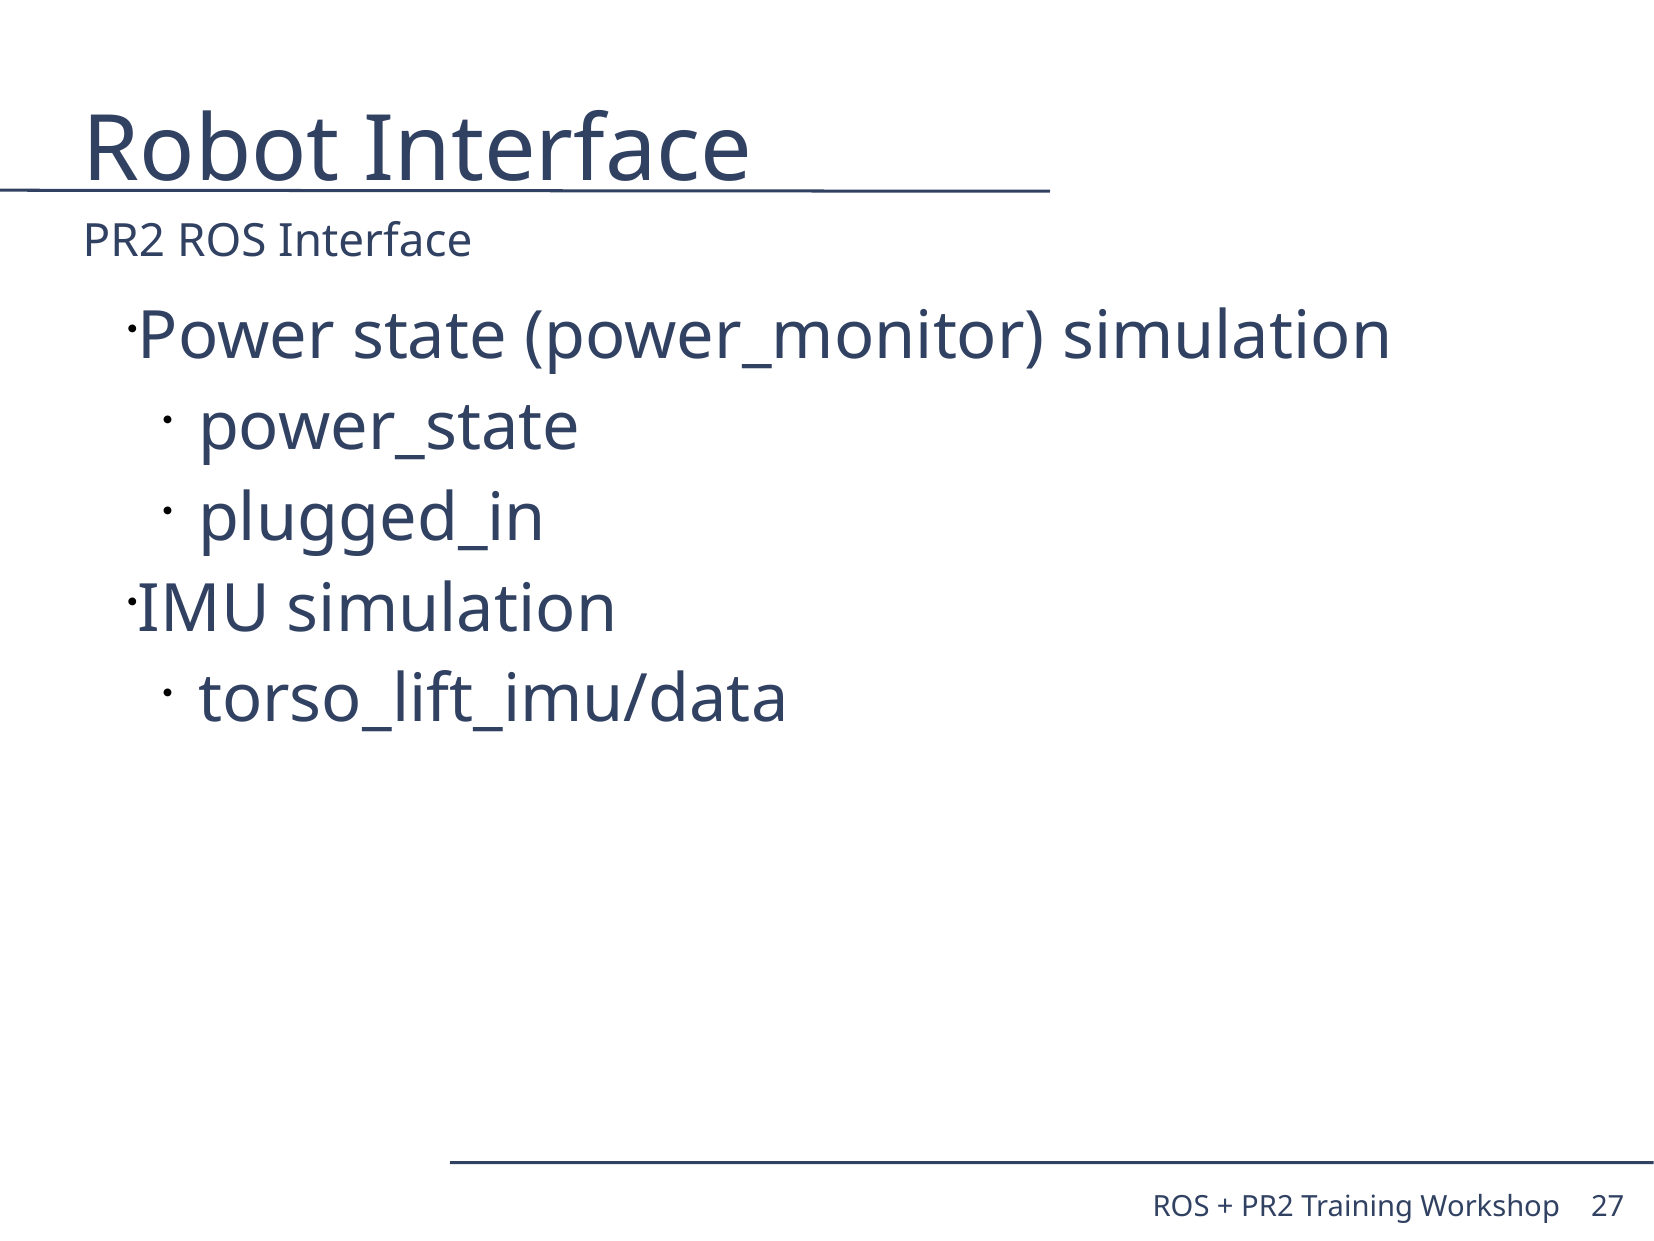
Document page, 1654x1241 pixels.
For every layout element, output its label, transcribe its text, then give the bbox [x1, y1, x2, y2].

text_box Power state (power_monitor) simulation power_state plugged_in IMU simulation torso_lift_imu/data [112, 280, 1538, 985]
title Robot Interface PR2 ROS Interface [82, 73, 1571, 281]
